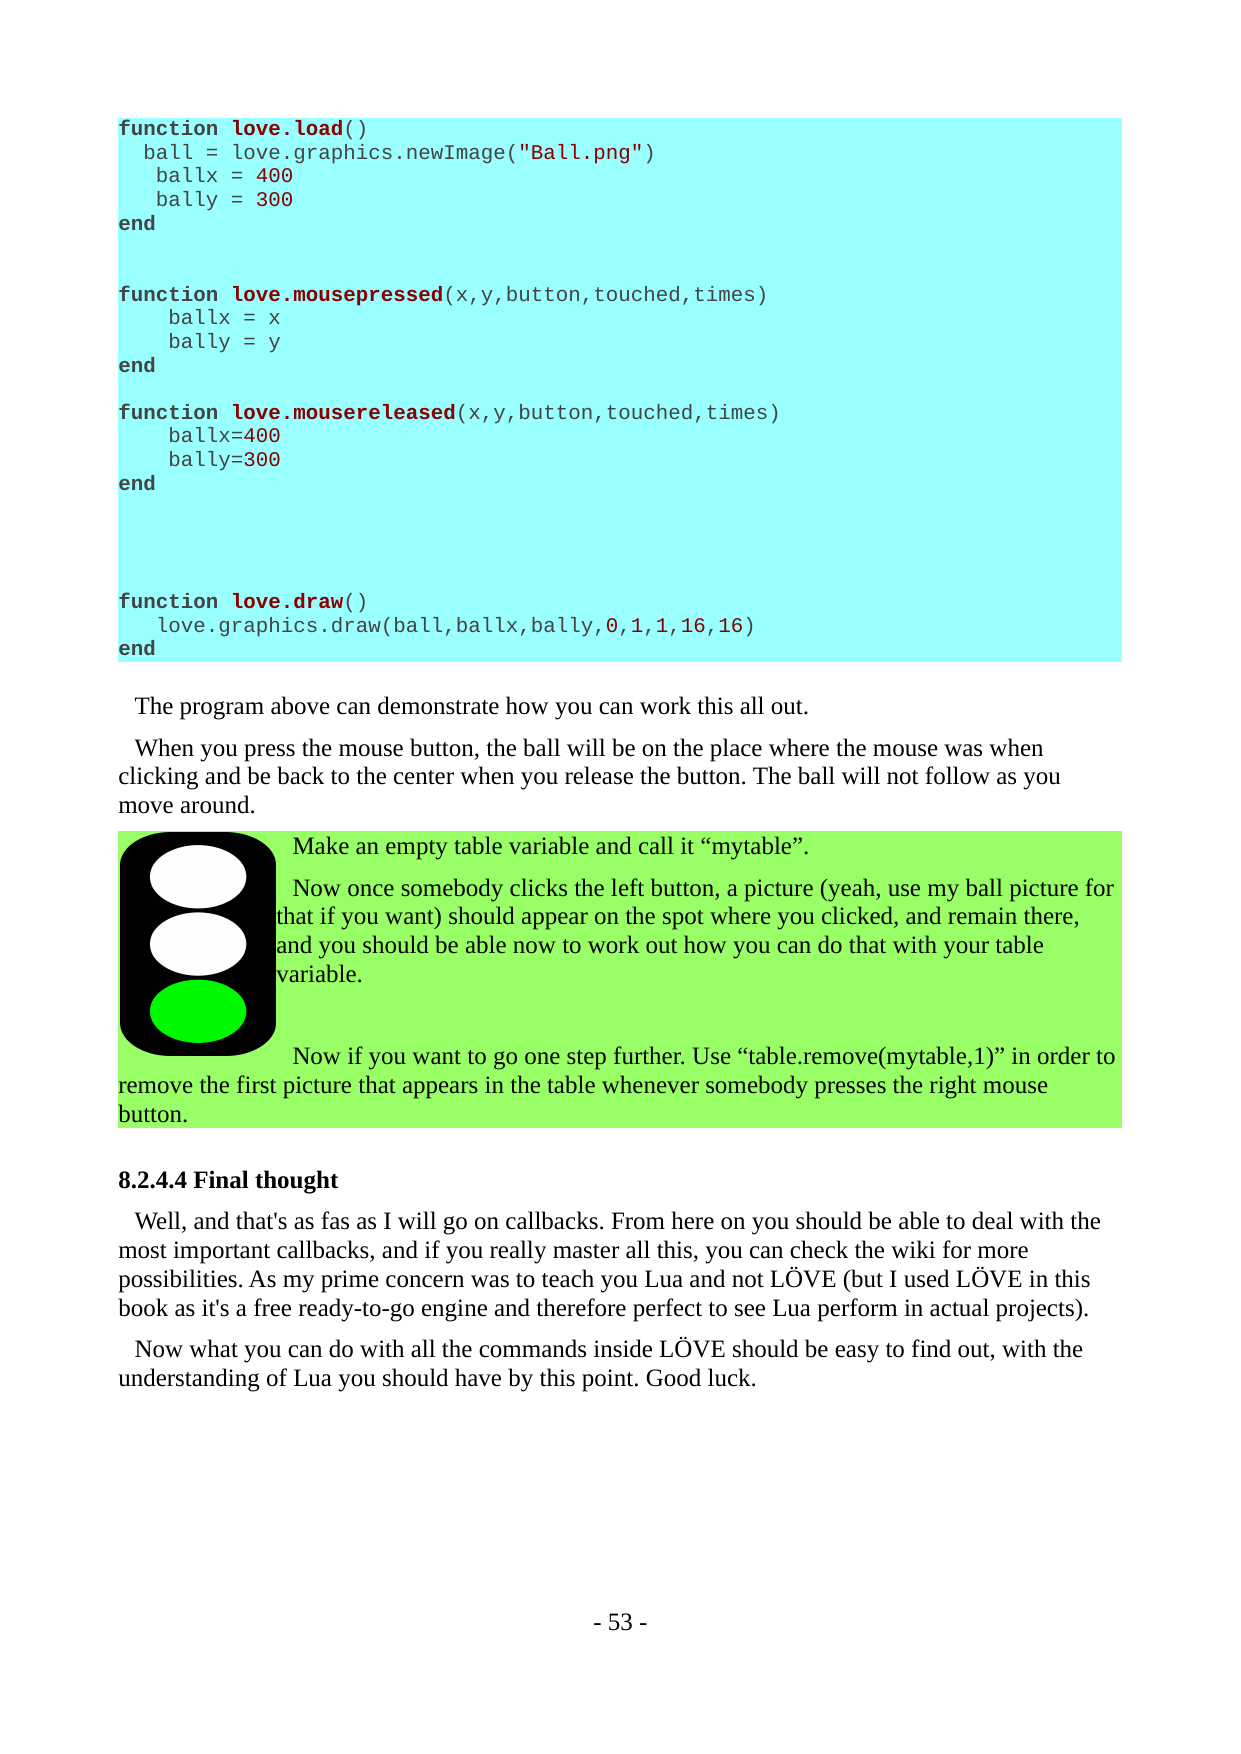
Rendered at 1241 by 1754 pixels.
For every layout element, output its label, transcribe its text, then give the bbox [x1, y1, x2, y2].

text bally = y [118, 331, 1122, 354]
subtitle 8.2.4.4 Final thought [118, 1165, 1122, 1194]
text bally=300 [118, 449, 1122, 473]
text Now what you can do with all the commands inside LÖVE should be easy to find out, with the understanding of Lua you should have by this point. Good luck. [118, 1334, 1122, 1391]
text end [118, 638, 1122, 662]
text Make an empty table variable and call it “mytable”. [118, 831, 1122, 860]
text When you press the mouse button, the ball will be on the place where the mouse was when clicking and be back to the center when you release the button. The ball will not follow as you move around. [118, 733, 1122, 819]
text Now if you want to go one step further. Use “table.remove(mytable,1)” in order to remove the first picture that appears in the table whenever somebody presses the right mouse button. [118, 1041, 1122, 1128]
text end [118, 354, 1122, 378]
text ballx = x [118, 307, 1122, 331]
text function love.load() [118, 118, 1122, 142]
text The program above can demonstrate how you can work this all out. [118, 691, 1122, 720]
text function love.mousereleased(x,y,button,touched,times) [118, 402, 1122, 426]
picture [120, 832, 276, 1056]
text function love.mousepressed(x,y,button,touched,times) [118, 284, 1122, 307]
text ballx=400 [118, 426, 1122, 449]
text function love.draw() [118, 591, 1122, 615]
text ballx = 400 [118, 165, 1122, 189]
text ball = love.graphics.newImage("Ball.png") [118, 142, 1122, 165]
text end [118, 473, 1122, 496]
text Well, and that's as fas as I will go on callbacks. From here on you should be able to deal with the most important callbacks, and if you really master all this, you can check the wiki for more possibilities. As my prime concern was to teach you Lua and not LÖVE (but I used LÖVE in this book as it's a free ready-to-go engine and therefore perfect to see Lua perform in actual projects). [118, 1206, 1122, 1321]
text Now once somebody clicks the left button, a picture (yeah, use my ball picture for that if you want) should appear on the spot where you clicked, and remain there, and you should be able now to work out how you can do that with your table variable. [276, 873, 1122, 988]
text bally = 300 [118, 189, 1122, 213]
text love.graphics.draw(ball,ballx,bally,0,1,1,16,16) [118, 615, 1122, 638]
text end [118, 213, 1122, 236]
